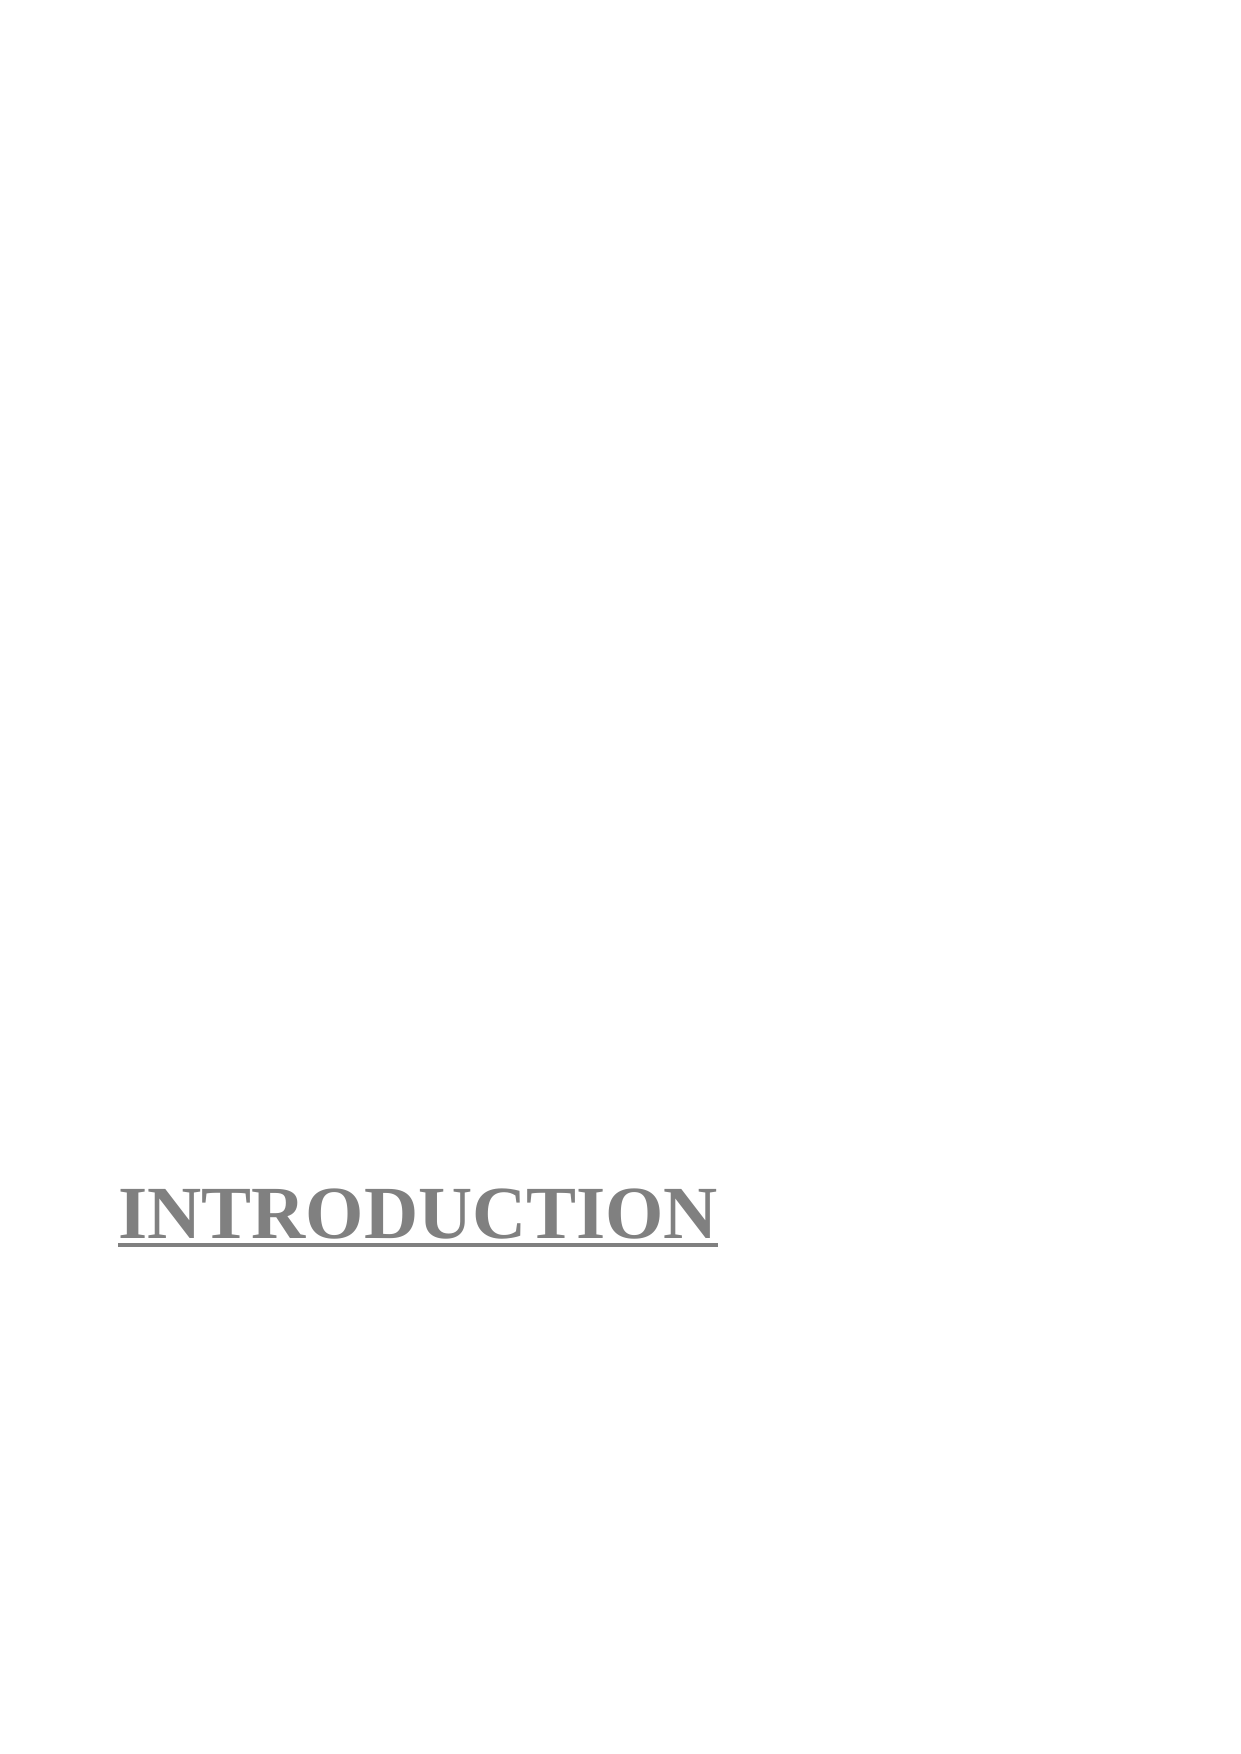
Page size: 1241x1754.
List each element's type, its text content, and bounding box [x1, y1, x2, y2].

subtitle Introduction [118, 1168, 1122, 1254]
